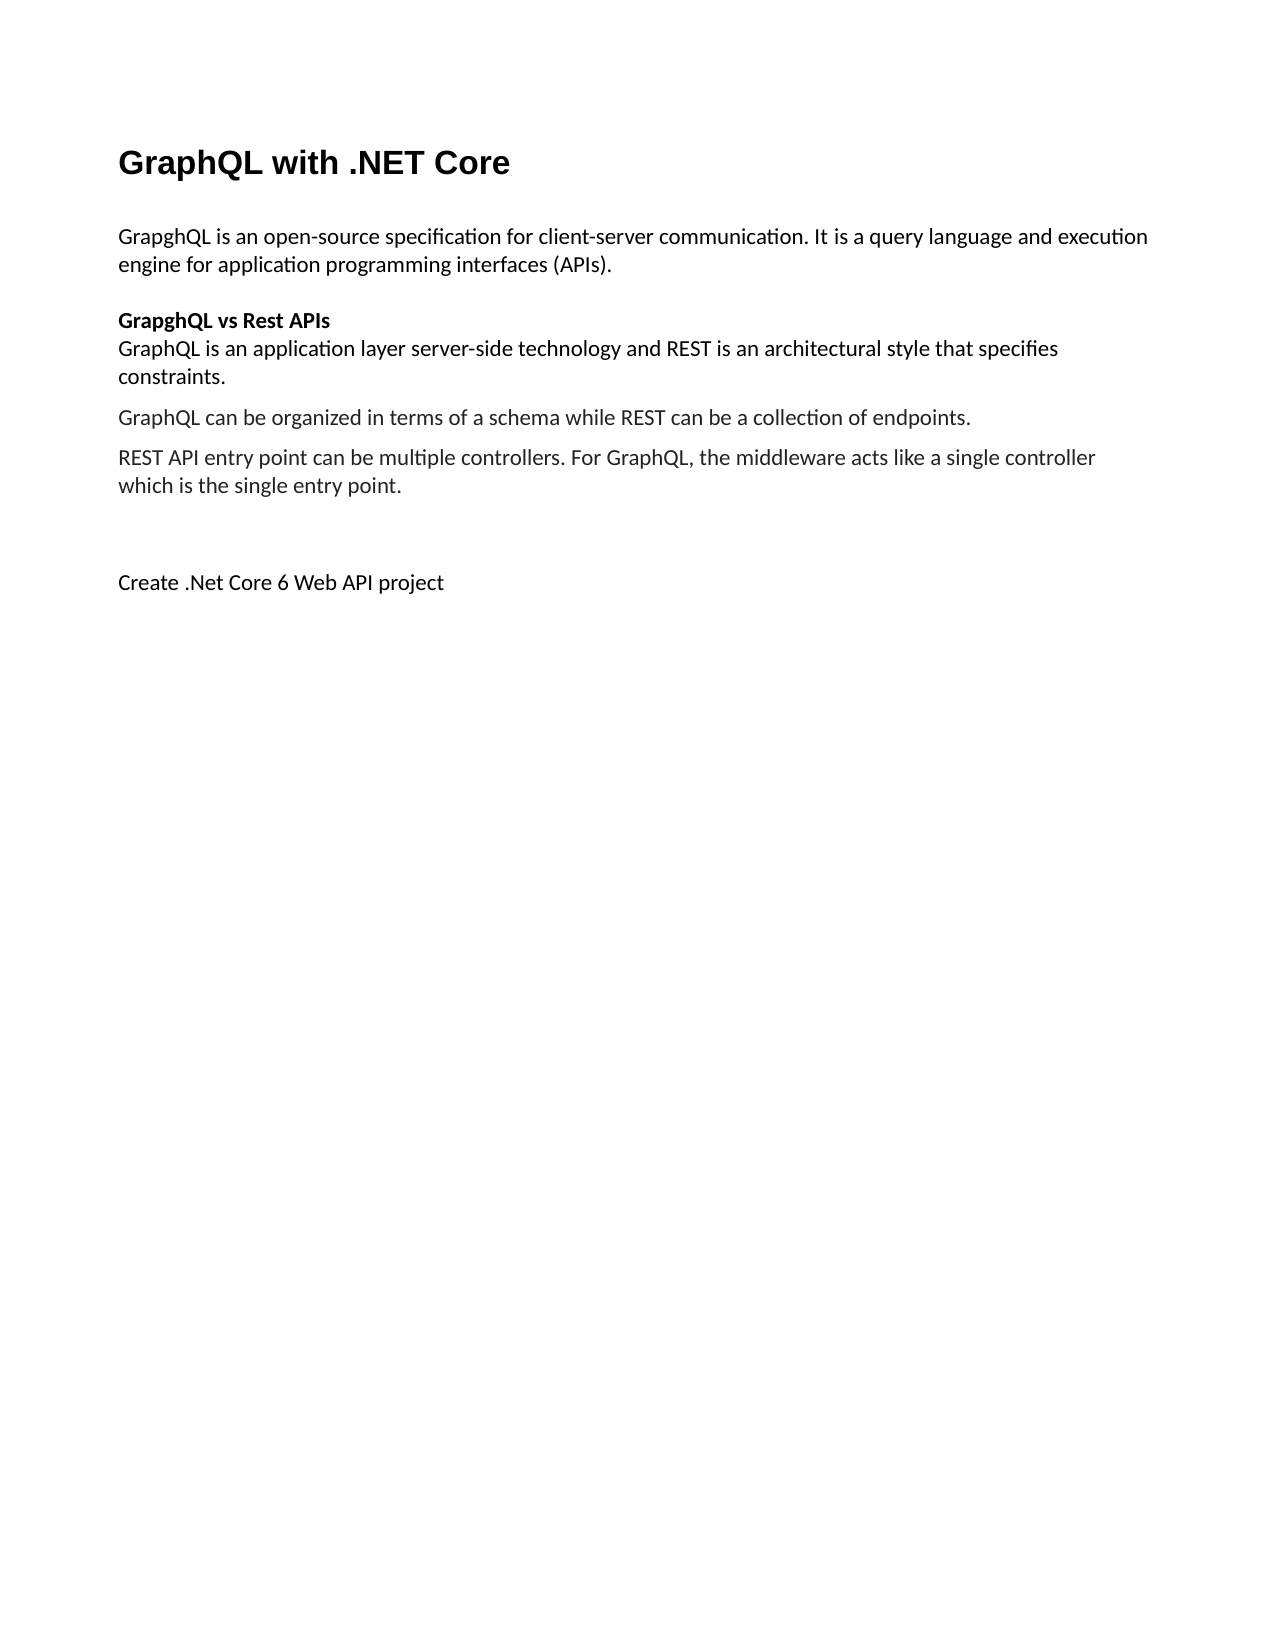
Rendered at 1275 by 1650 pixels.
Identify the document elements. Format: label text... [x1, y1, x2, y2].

text GraphQL is an application layer server-side technology and REST is an architectural style that specifies constraints. [118, 334, 1157, 390]
text GrapghQL is an open-source specification for client-server communication. It is a query language and execution engine for application programming interfaces (APIs). [118, 222, 1157, 278]
subtitle GraphQL with .NET Core [118, 143, 1157, 182]
text Create .Net Core 6 Web API project [118, 568, 1157, 596]
text GraphQL can be organized in terms of a schema while REST can be a collection of endpoints. [118, 403, 1157, 431]
text REST API entry point can be multiple controllers. For GraphQL, the middleware acts like a single controller which is the single entry point. [118, 443, 1157, 499]
text GrapghQL vs Rest APIs [118, 306, 1157, 334]
